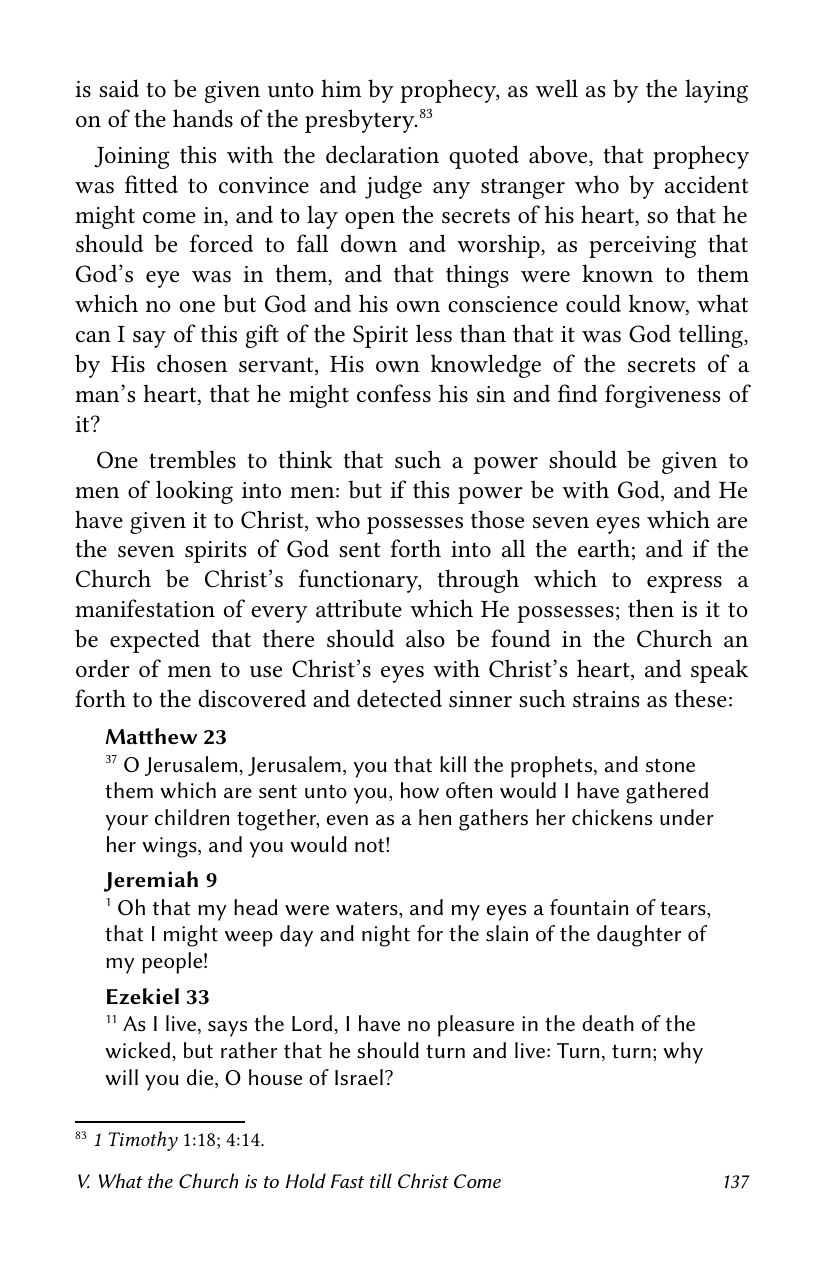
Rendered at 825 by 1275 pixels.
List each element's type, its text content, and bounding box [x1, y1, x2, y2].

text 1 Oh that my head were waters, and my eyes a fountain of tears, that I might weep day and night for the slain of the daughter of my people! [105, 895, 720, 974]
text Joining this with the declaration quoted above, that prophecy was fitted to convince and judge any stranger who by accident might come in, and to lay open the secrets of his heart, so that he should be forced to fall down and worship, as perceiving that God’s eye was in them, and that things were known to them which no one but God and his own conscience could know, what can I say of this gift of the Spirit less than that it was God telling, by His chosen servant, His own knowledge of the secrets of a man’s heart, that he might confess his sin and find forgiveness of it? [75, 141, 750, 438]
text 11 As I live, says the Lord, I have no pleasure in the death of the wicked, but rather that he should turn and live: Turn, turn; why will you die, O house of Israel? [105, 1011, 720, 1091]
text 1 Timothy 1:18; 4:14. [75, 1128, 750, 1152]
text Matthew 23 [105, 724, 750, 750]
text Jeremiah 9 [105, 867, 750, 893]
text 37 O Jerusalem, Jerusalem, you that kill the prophets, and stone them which are sent unto you, how often would I have gathered your children together, even as a hen gathers her chickens under her wings, and you would not! [105, 751, 720, 858]
text One trembles to think that such a power should be given to men of looking into men: but if this power be with God, and He have given it to Christ, who possesses those seven eyes which are the seven spirits of God sent forth into all the earth; and if the Church be Christ’s functionary, through which to express a manifestation of every attribute which He possesses; then is it to be expected that there should also be found in the Church an order of men to use Christ’s eyes with Christ’s heart, and speak forth to the discovered and detected sinner such strains as these: [75, 446, 750, 713]
text Ezekiel 33 [105, 984, 750, 1010]
text is said to be given unto him by prophecy, as well as by the laying on of the hands of the presbytery. [75, 75, 750, 133]
